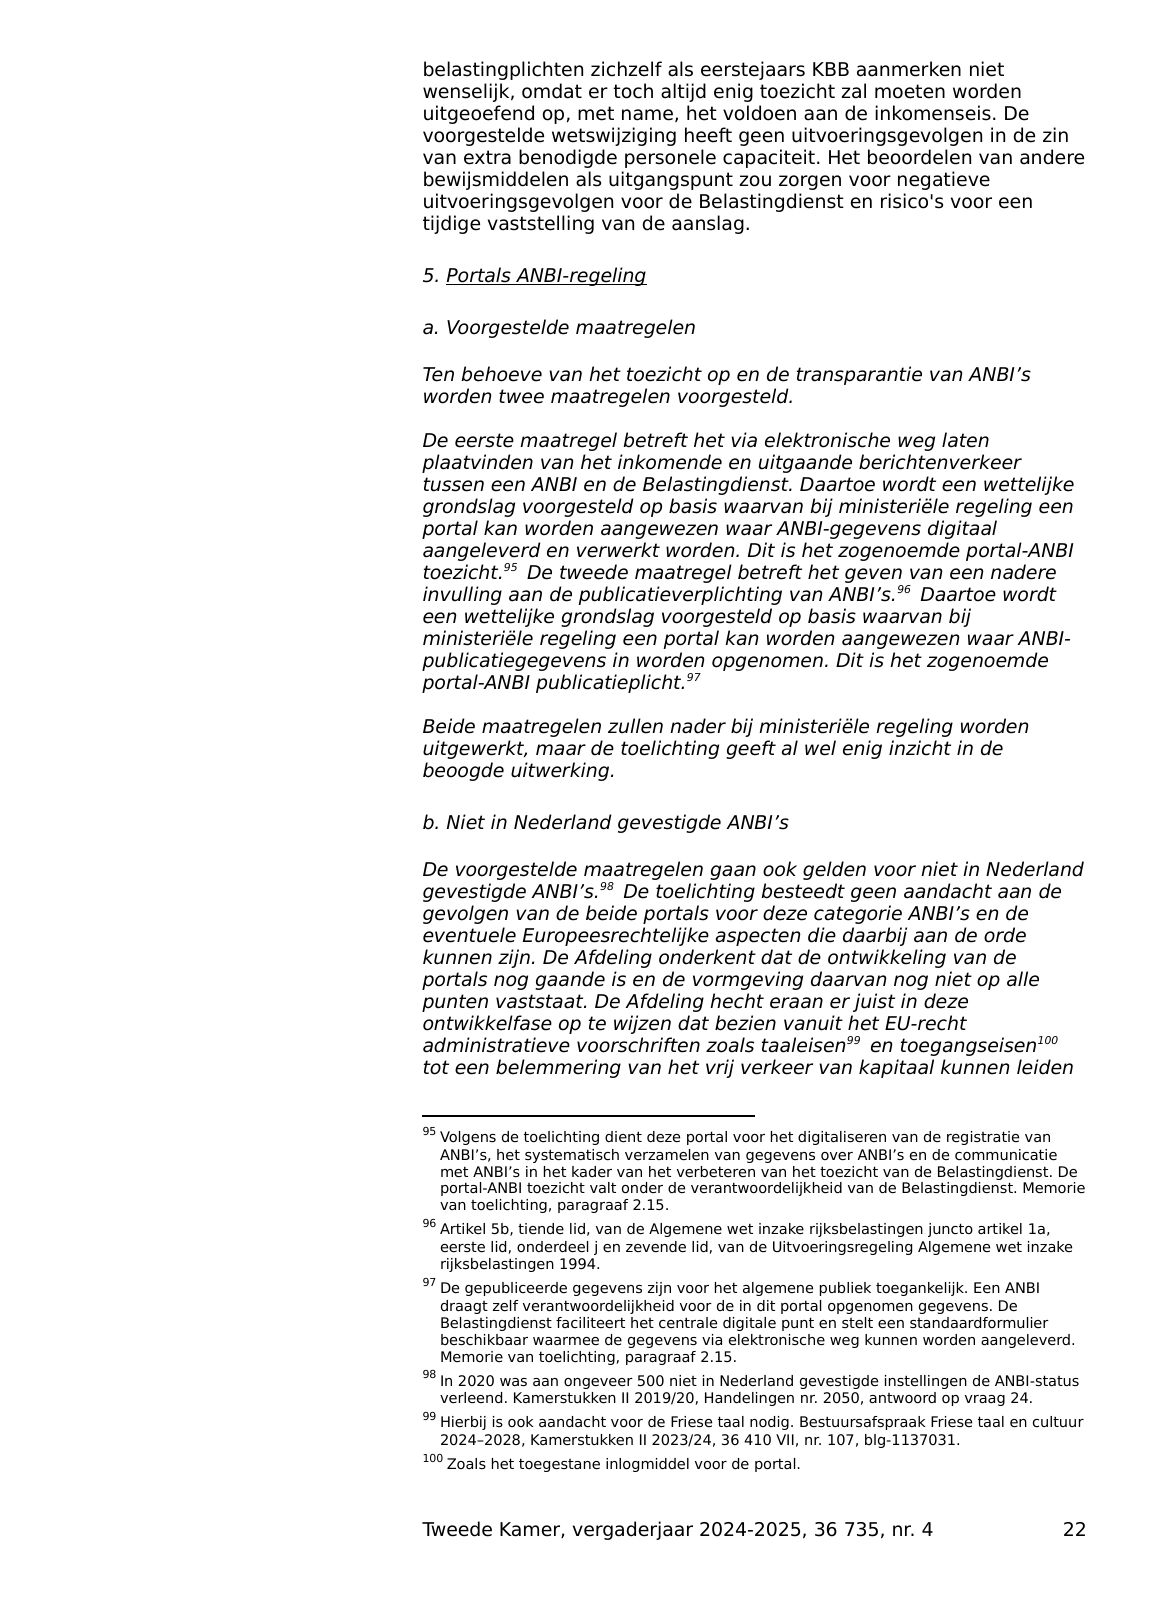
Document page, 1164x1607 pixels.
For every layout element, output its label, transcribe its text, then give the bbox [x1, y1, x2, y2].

text Beide maatregelen zullen nader bij ministeriële regeling worden uitgewerkt, maar de toelichting geeft al wel enig inzicht in de beoogde uitwerking. [422, 716, 1087, 782]
text Volgens de toelichting dient deze portal voor het digitaliseren van de registratie van ANBI’s, het systematisch verzamelen van gegevens over ANBI’s en de communicatie met ANBI’s in het kader van het verbeteren van het toezicht van de Belastingdienst. De portal-ANBI toezicht valt onder de verantwoordelijkheid van de Belastingdienst. Memorie van toelichting, paragraaf 2.15. [422, 1125, 1087, 1214]
subtitle b. Niet in Nederland gevestigde ANBI’s [422, 812, 1087, 834]
text De gepubliceerde gegevens zijn voor het algemene publiek toegankelijk. Een ANBI draagt zelf verantwoordelijkheid voor de in dit portal opgenomen gegevens. De Belastingdienst faciliteert het centrale digitale punt en stelt een standaardformulier beschikbaar waarmee de gegevens via elektronische weg kunnen worden aangeleverd. Memorie van toelichting, paragraaf 2.15. [422, 1276, 1087, 1366]
text belastingplichten zichzelf als eerstejaars KBB aanmerken niet wenselijk, omdat er toch altijd enig toezicht zal moeten worden uitgeoefend op, met name, het voldoen aan de inkomenseis. De voorgestelde wetswijziging heeft geen uitvoeringsgevolgen in de zin van extra benodigde personele capaciteit. Het beoordelen van andere bewijsmiddelen als uitgangspunt zou zorgen voor negatieve uitvoeringsgevolgen voor de Belastingdienst en risico's voor een tijdige vaststelling van de aanslag. [422, 59, 1087, 235]
text Artikel 5b, tiende lid, van de Algemene wet inzake rijksbelastingen juncto artikel 1a, eerste lid, onderdeel j en zevende lid, van de Uitvoeringsregeling Algemene wet inzake rijksbelastingen 1994. [422, 1217, 1087, 1273]
text De eerste maatregel betreft het via elektronische weg laten plaatvinden van het inkomende en uitgaande berichtenverkeer tussen een ANBI en de Belastingdienst. Daartoe wordt een wettelijke grondslag voorgesteld op basis waarvan bij ministeriële regeling een portal kan worden aangewezen waar ANBI-gegevens digitaal aangeleverd en verwerkt worden. Dit is het zogenoemde portal-ANBI toezicht. De tweede maatregel betreft het geven van een nadere invulling aan de publicatieverplichting van ANBI’s. Daartoe wordt een wettelijke grondslag voorgesteld op basis waarvan bij ministeriële regeling een portal kan worden aangewezen waar ANBI-publicatiegegevens in worden opgenomen. Dit is het zogenoemde portal-ANBI publicatieplicht. [422, 430, 1087, 694]
text Hierbij is ook aandacht voor de Friese taal nodig. Bestuursafspraak Friese taal en cultuur 2024–2028, Kamerstukken II 2023/24, 36 410 VII, nr. 107, blg-1137031. [422, 1410, 1087, 1449]
text De voorgestelde maatregelen gaan ook gelden voor niet in Nederland gevestigde ANBI’s. De toelichting besteedt geen aandacht aan de gevolgen van de beide portals voor deze categorie ANBI’s en de eventuele Europeesrechtelijke aspecten die daarbij aan de orde kunnen zijn. De Afdeling onderkent dat de ontwikkeling van de portals nog gaande is en de vormgeving daarvan nog niet op alle punten vaststaat. De Afdeling hecht eraan er juist in deze ontwikkelfase op te wijzen dat bezien vanuit het EU-recht administratieve voorschriften zoals taaleisen en toegangseisen tot een belemmering van het vrij verkeer van kapitaal kunnen leiden [422, 859, 1087, 1079]
text Zoals het toegestane inlogmiddel voor de portal. [422, 1452, 1087, 1474]
subtitle a. Voorgestelde maatregelen [422, 317, 1087, 339]
text Ten behoeve van het toezicht op en de transparantie van ANBI’s worden twee maatregelen voorgesteld. [422, 364, 1087, 408]
text In 2020 was aan ongeveer 500 niet in Nederland gevestigde instellingen de ANBI-status verleend. Kamerstukken II 2019/20, Handelingen nr. 2050, antwoord op vraag 24. [422, 1368, 1087, 1407]
subtitle 5. Portals ANBI-regeling [422, 265, 1087, 287]
